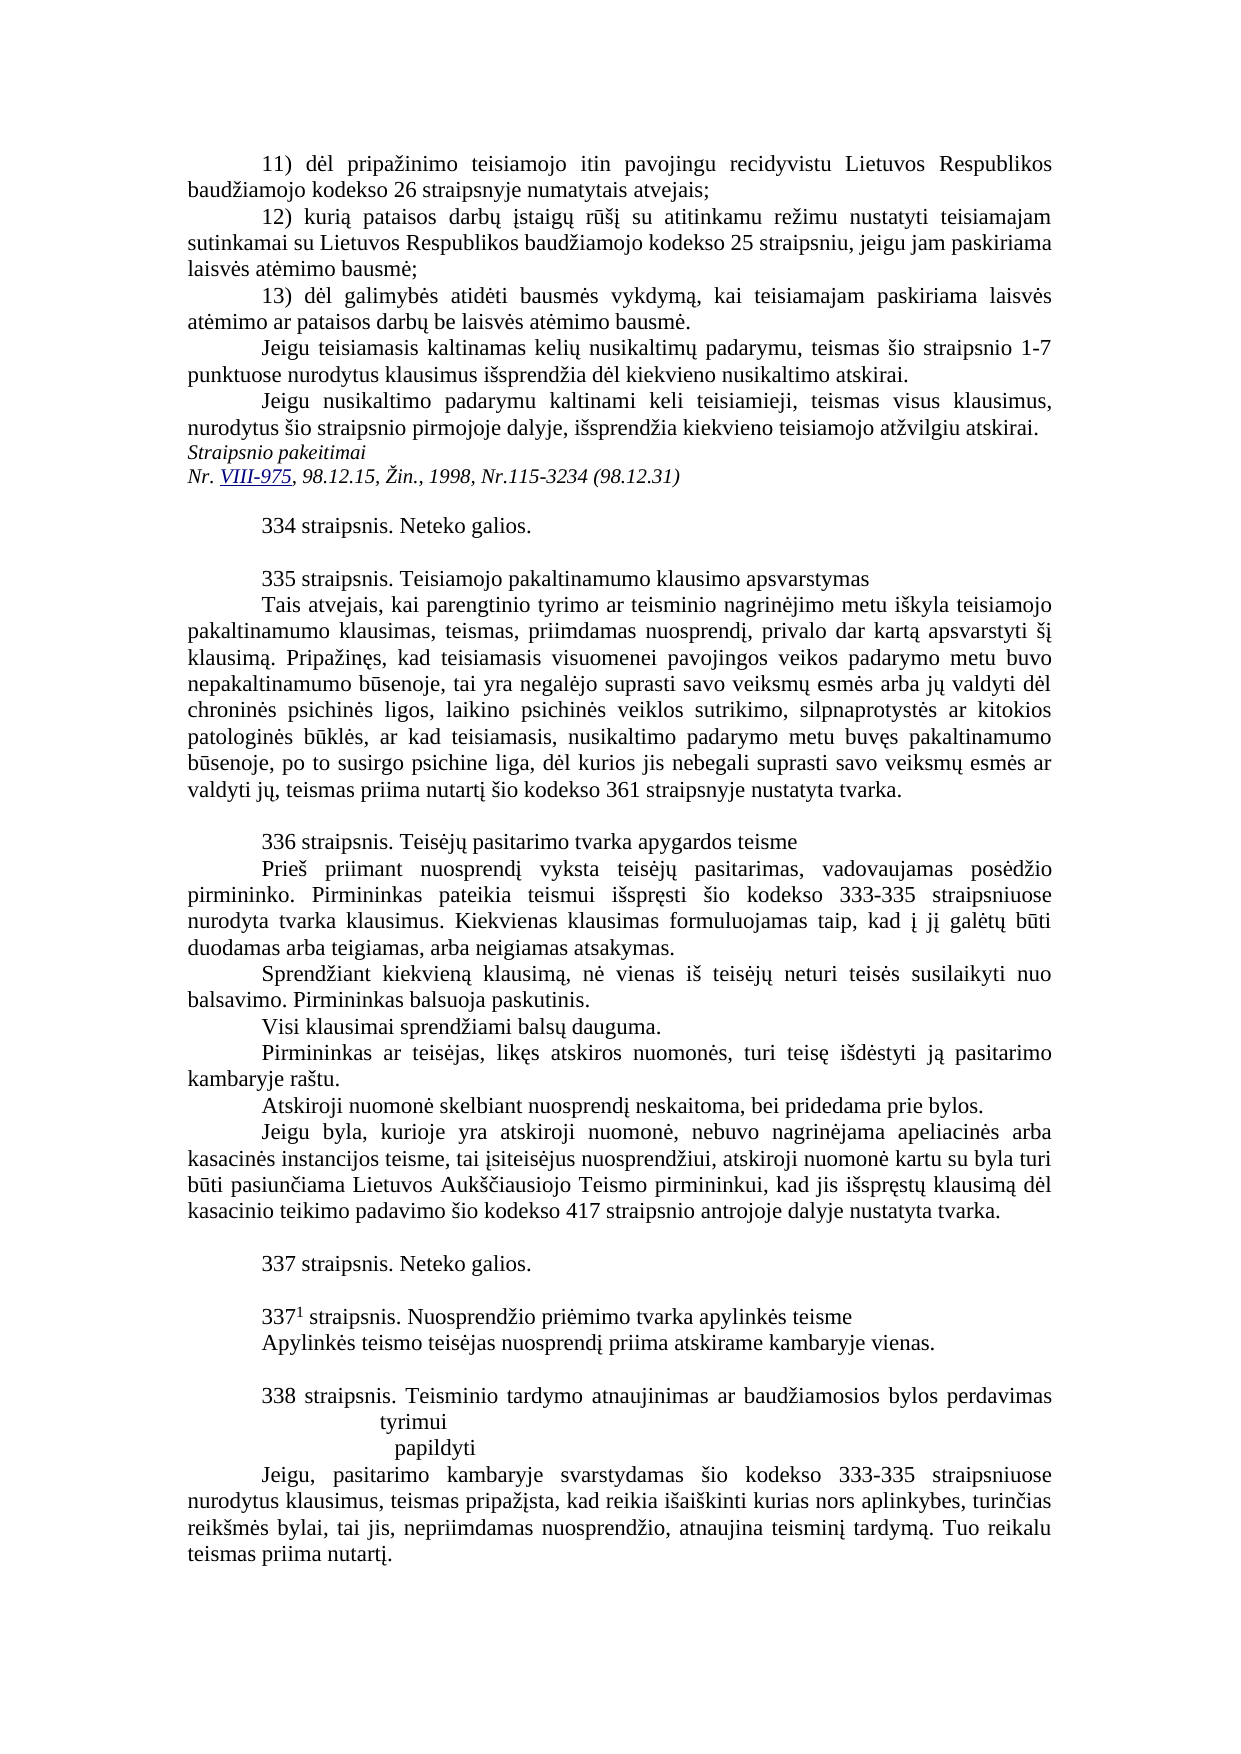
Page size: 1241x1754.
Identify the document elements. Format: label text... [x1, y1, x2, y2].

text Straipsnio pakeitimai [187, 440, 1053, 464]
text Prieš priimant nuosprendį vyksta teisėjų pasitarimas, vadovaujamas posėdžio pirmininko. Pirmininkas pateikia teismui išspręsti šio kodekso 333-335 straipsniuose nurodyta tvarka klausimus. Kiekvienas klausimas formuluojamas taip, kad į jį galėtų būti duodamas arba teigiamas, arba neigiamas atsakymas. [187, 855, 1053, 960]
text Sprendžiant kiekvieną klausimą, nė vienas iš teisėjų neturi teisės susilaikyti nuo balsavimo. Pirmininkas balsuoja paskutinis. [187, 960, 1053, 1013]
text Apylinkės teismo teisėjas nuosprendį priima atskirame kambaryje vienas. [187, 1329, 1053, 1355]
text 338 straipsnis. Teisminio tardymo atnaujinimas ar baudžiamosios bylos perdavimas tyrimui [261, 1382, 1053, 1434]
text Atskiroji nuomonė skelbiant nuosprendį neskaitoma, bei pridedama prie bylos. [187, 1092, 1053, 1118]
text Jeigu, pasitarimo kambaryje svarstydamas šio kodekso 333-335 straipsniuose nurodytus klausimus, teismas pripažįsta, kad reikia išaiškinti kurias nors aplinkybes, turinčias reikšmės bylai, tai jis, nepriimdamas nuosprendžio, atnaujina teisminį tardymą. Tuo reikalu teismas priima nutartį. [187, 1461, 1053, 1566]
text 335 straipsnis. Teisiamojo pakaltinamumo klausimo apsvarstymas [187, 565, 1053, 591]
text 337 straipsnis. Neteko galios. [187, 1250, 1053, 1276]
text Pirmininkas ar teisėjas, likęs atskiros nuomonės, turi teisę išdėstyti ją pasitarimo kambaryje raštu. [187, 1039, 1053, 1092]
text papildyti [379, 1434, 1053, 1461]
text 334 straipsnis. Neteko galios. [187, 512, 1053, 538]
text Visi klausimai sprendžiami balsų dauguma. [187, 1013, 1053, 1039]
text Jeigu nusikaltimo padarymu kaltinami keli teisiamieji, teismas visus klausimus, nurodytus šio straipsnio pirmojoje dalyje, išsprendžia kiekvieno teisiamojo atžvilgiu atskirai. [187, 387, 1053, 440]
text Nr. VIII-975, 98.12.15, Žin., 1998, Nr.115-3234 (98.12.31) [187, 464, 1053, 488]
text 13) dėl galimybės atidėti bausmės vykdymą, kai teisiamajam paskiriama laisvės atėmimo ar pataisos darbų be laisvės atėmimo bausmė. [187, 282, 1053, 334]
text 12) kurią pataisos darbų įstaigų rūšį su atitinkamu režimu nustatyti teisiamajam sutinkamai su Lietuvos Respublikos baudžiamojo kodekso 25 straipsniu, jeigu jam paskiriama laisvės atėmimo bausmė; [187, 203, 1053, 282]
text 11) dėl pripažinimo teisiamojo itin pavojingu recidyvistu Lietuvos Respublikos baudžiamojo kodekso 26 straipsnyje numatytais atvejais; [187, 150, 1053, 203]
text 336 straipsnis. Teisėjų pasitarimo tvarka apygardos teisme [187, 828, 1053, 855]
text Jeigu teisiamasis kaltinamas kelių nusikaltimų padarymu, teismas šio straipsnio 1-7 punktuose nurodytus klausimus išsprendžia dėl kiekvieno nusikaltimo atskirai. [187, 334, 1053, 387]
text Jeigu byla, kurioje yra atskiroji nuomonė, nebuvo nagrinėjama apeliacinės arba kasacinės instancijos teisme, tai įsiteisėjus nuosprendžiui, atskiroji nuomonė kartu su byla turi būti pasiunčiama Lietuvos Aukščiausiojo Teismo pirmininkui, kad jis išspręstų klausimą dėl kasacinio teikimo padavimo šio kodekso 417 straipsnio antrojoje dalyje nustatyta tvarka. [187, 1118, 1053, 1224]
text Tais atvejais, kai parengtinio tyrimo ar teisminio nagrinėjimo metu iškyla teisiamojo pakaltinamumo klausimas, teismas, priimdamas nuosprendį, privalo dar kartą apsvarstyti šį klausimą. Pripažinęs, kad teisiamasis visuomenei pavojingos veikos padarymo metu buvo nepakaltinamumo būsenoje, tai yra negalėjo suprasti savo veiksmų esmės arba jų valdyti dėl chroninės psichinės ligos, laikino psichinės veiklos sutrikimo, silpnaprotystės ar kitokios patologinės būklės, ar kad teisiamasis, nusikaltimo padarymo metu buvęs pakaltinamumo būsenoje, po to susirgo psichine liga, dėl kurios jis nebegali suprasti savo veiksmų esmės ar valdyti jų, teismas priima nutartį šio kodekso 361 straipsnyje nustatyta tvarka. [187, 591, 1053, 802]
text 3371 straipsnis. Nuosprendžio priėmimo tvarka apylinkės teisme [187, 1303, 1053, 1329]
